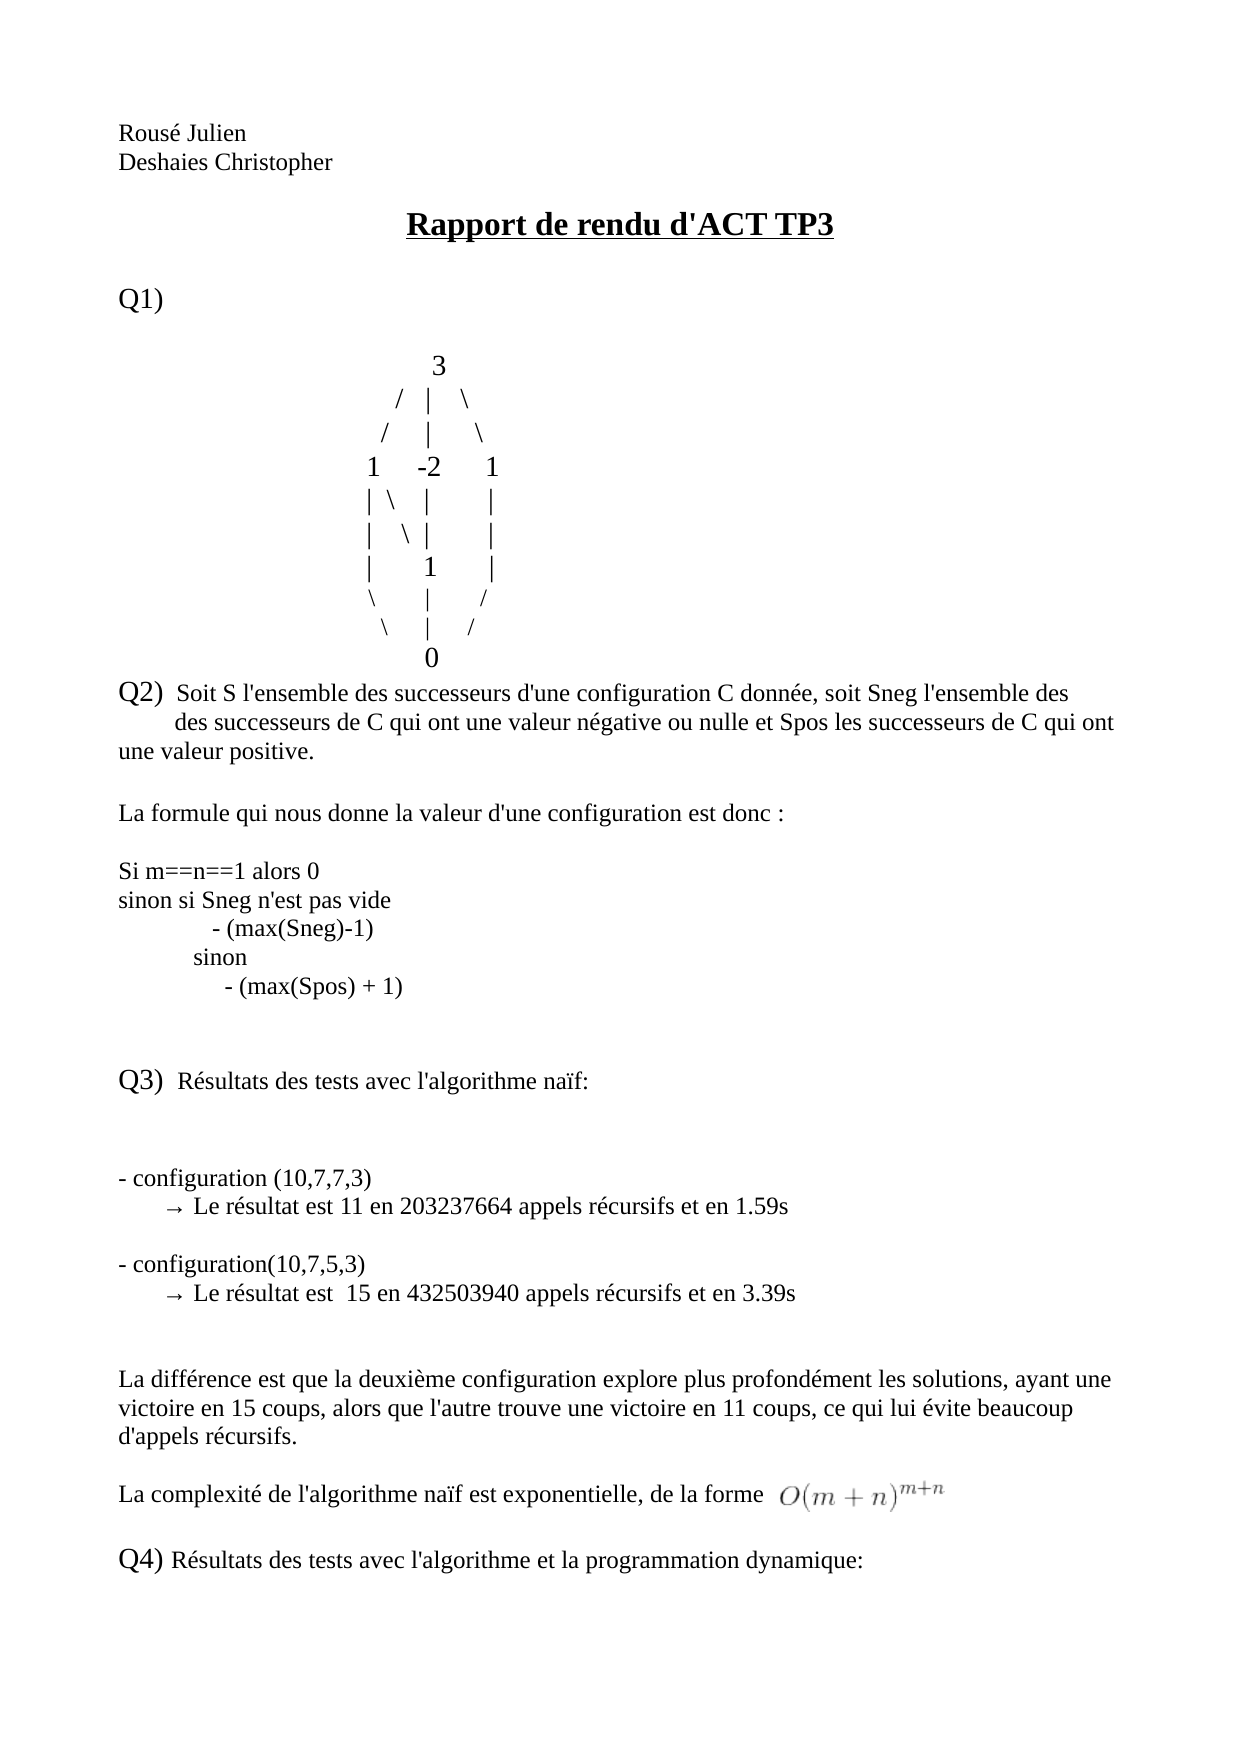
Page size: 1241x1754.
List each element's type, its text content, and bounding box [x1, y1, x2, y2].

text \ | / [118, 583, 1122, 612]
text Q4) Résultats des tests avec l'algorithme et la programmation dynamique: [118, 1541, 1122, 1575]
text Si m==n==1 alors 0 [118, 856, 1122, 885]
text Rapport de rendu d'ACT TP3 [118, 204, 1122, 243]
text | 1 | [118, 549, 1122, 583]
text \ | / [118, 612, 1122, 640]
text La complexité de l'algorithme naïf est exponentielle, de la forme [118, 1479, 1122, 1508]
text La différence est que la deuxième configuration explore plus profondément les solutions, ayant une victoire en 15 coups, alors que l'autre trouve une victoire en 11 coups, ce qui lui évite beaucoup d'appels récursifs. [118, 1364, 1122, 1450]
text - configuration(10,7,5,3) [118, 1249, 1122, 1278]
text / | \ [118, 382, 1122, 415]
text | \ | | [118, 482, 1122, 516]
picture [779, 1480, 945, 1512]
text Q2) Soit S l'ensemble des successeurs d'une configuration C donnée, soit Sneg l'ensemble des [118, 674, 1122, 707]
text La formule qui nous donne la valeur d'une configuration est donc : [118, 798, 1122, 827]
text 0 [118, 640, 1122, 674]
text - configuration (10,7,7,3) [118, 1163, 1122, 1191]
text → Le résultat est 15 en 432503940 appels récursifs et en 3.39s [118, 1278, 1122, 1306]
text sinon [118, 942, 1122, 971]
text 3 [118, 348, 1122, 382]
text Q3) Résultats des tests avec l'algorithme naïf: [118, 1062, 1122, 1096]
text des successeurs de C qui ont une valeur négative ou nulle et Spos les successeurs de C qui ont une valeur positive. [118, 707, 1122, 765]
text - (max(Sneg)-1) [118, 913, 1122, 942]
text sinon si Sneg n'est pas vide [118, 885, 1122, 913]
text / | \ [118, 415, 1122, 449]
text Q1) [118, 281, 1122, 314]
text - (max(Spos) + 1) [118, 971, 1122, 1000]
text | \ | | [118, 516, 1122, 549]
text 1 -2 1 [118, 449, 1122, 482]
text Rousé Julien [118, 118, 1122, 147]
text → Le résultat est 11 en 203237664 appels récursifs et en 1.59s [118, 1191, 1122, 1220]
text Deshaies Christopher [118, 147, 1122, 176]
